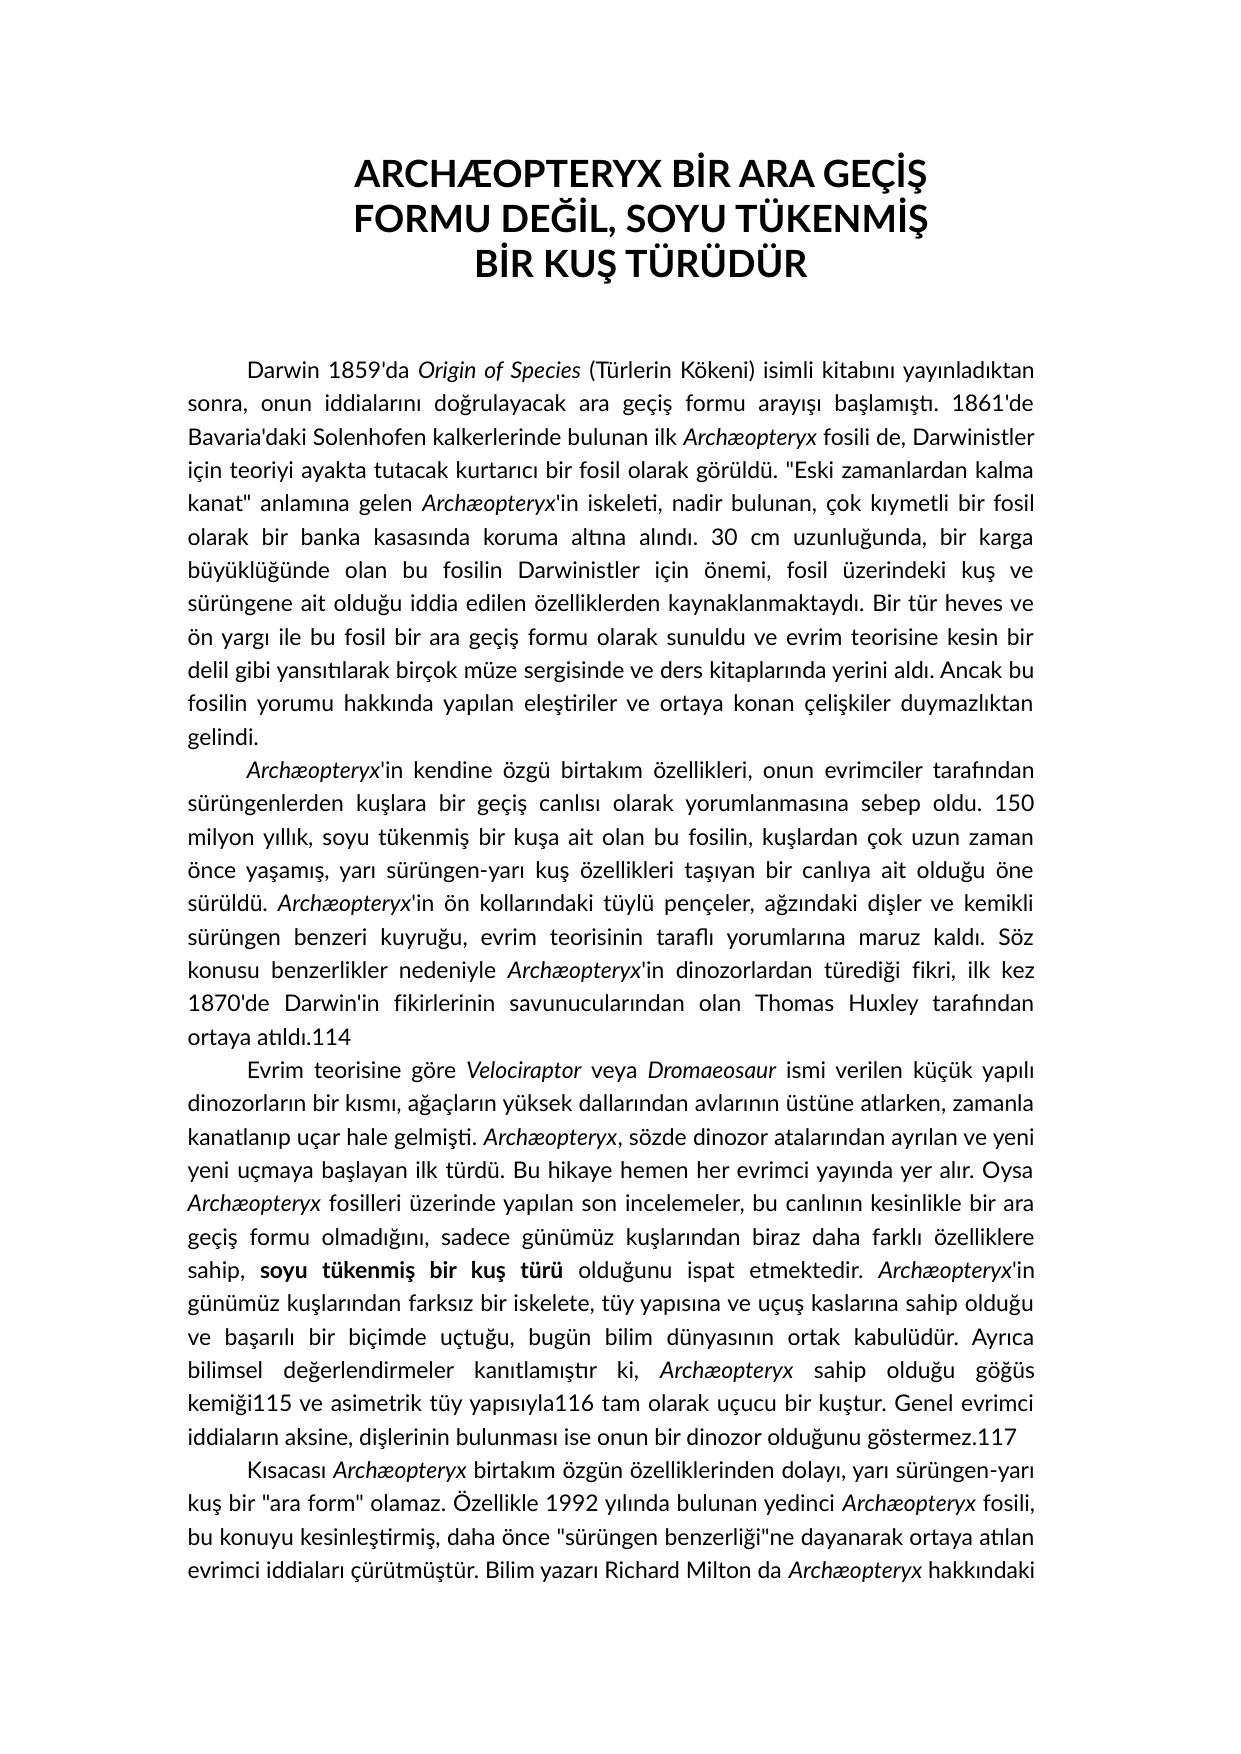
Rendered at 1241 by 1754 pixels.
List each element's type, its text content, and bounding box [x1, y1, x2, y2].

text Archæopteryx'in kendine özgü birtakım özellikleri, onun evrimciler tarafından sürüngenlerden kuşlara bir geçiş canlısı olarak yorumlanmasına sebep oldu. 150 milyon yıllık, soyu tükenmiş bir kuşa ait olan bu fosilin, kuşlardan çok uzun zaman önce yaşamış, yarı sürüngen-yarı kuş özellikleri taşıyan bir canlıya ait olduğu öne sürüldü. Archæopteryx'in ön kollarındaki tüylü pençeler, ağzındaki dişler ve kemikli sürüngen benzeri kuyruğu, evrim teorisinin taraflı yorumlarına maruz kaldı. Söz konusu benzerlikler nedeniyle Archæopteryx'in dinozorlardan türediği fikri, ilk kez 1870'de Darwin'in fikirlerinin savunucularından olan Thomas Huxley tarafından ortaya atıldı.114 [187, 752, 1035, 1052]
subtitle ARCHÆOPTERYX BİR ARA GEÇİŞ [247, 150, 1035, 195]
subtitle BİR KUŞ TÜRÜDÜR [247, 240, 1035, 285]
subtitle FORMU DEĞİL, SOYU TÜKENMİŞ [247, 195, 1035, 240]
text Evrim teorisine göre Velociraptor veya Dromaeosaur ismi verilen küçük yapılı dinozorların bir kısmı, ağaçların yüksek dallarından avlarının üstüne atlarken, zamanla kanatlanıp uçar hale gelmişti. Archæopteryx, sözde dinozor atalarından ayrılan ve yeni yeni uçmaya başlayan ilk türdü. Bu hikaye hemen her evrimci yayında yer alır. Oysa Archæopteryx fosilleri üzerinde yapılan son incelemeler, bu canlının kesinlikle bir ara geçiş formu olmadığını, sadece günümüz kuşlarından biraz daha farklı özelliklere sahip, soyu tükenmiş bir kuş türü olduğunu ispat etmektedir. Archæopteryx'in günümüz kuşlarından farksız bir iskelete, tüy yapısına ve uçuş kaslarına sahip olduğu ve başarılı bir biçimde uçtuğu, bugün bilim dünyasının ortak kabulüdür. Ayrıca bilimsel değerlendirmeler kanıtlamıştır ki, Archæopteryx sahip olduğu göğüs kemiği115 ve asimetrik tüy yapısıyla116 tam olarak uçucu bir kuştur. Genel evrimci iddiaların aksine, dişlerinin bulunması ise onun bir dinozor olduğunu göstermez.117 [187, 1052, 1035, 1452]
text Kısacası Archæopteryx birtakım özgün özelliklerinden dolayı, yarı sürüngen-yarı kuş bir "ara form" olamaz. Özellikle 1992 yılında bulunan yedinci Archæopteryx fosili, bu konuyu kesinleştirmiş, daha önce "sürüngen benzerliği"ne dayanarak ortaya atılan evrimci iddiaları çürütmüştür. Bilim yazarı Richard Milton da Archæopteryx hakkındaki [187, 1452, 1035, 1585]
text Darwin 1859'da Origin of Species (Türlerin Kökeni) isimli kitabını yayınladıktan sonra, onun iddialarını doğrulayacak ara geçiş formu arayışı başlamıştı. 1861'de Bavaria'daki Solenhofen kalkerlerinde bulunan ilk Archæopteryx fosili de, Darwinistler için teoriyi ayakta tutacak kurtarıcı bir fosil olarak görüldü. "Eski zamanlardan kalma kanat" anlamına gelen Archæopteryx'in iskeleti, nadir bulunan, çok kıymetli bir fosil olarak bir banka kasasında koruma altına alındı. 30 cm uzunluğunda, bir karga büyüklüğünde olan bu fosilin Darwinistler için önemi, fosil üzerindeki kuş ve sürüngene ait olduğu iddia edilen özelliklerden kaynaklanmaktaydı. Bir tür heves ve ön yargı ile bu fosil bir ara geçiş formu olarak sunuldu ve evrim teorisine kesin bir delil gibi yansıtılarak birçok müze sergisinde ve ders kitaplarında yerini aldı. Ancak bu fosilin yorumu hakkında yapılan eleştiriler ve ortaya konan çelişkiler duymazlıktan gelindi. [187, 352, 1035, 752]
